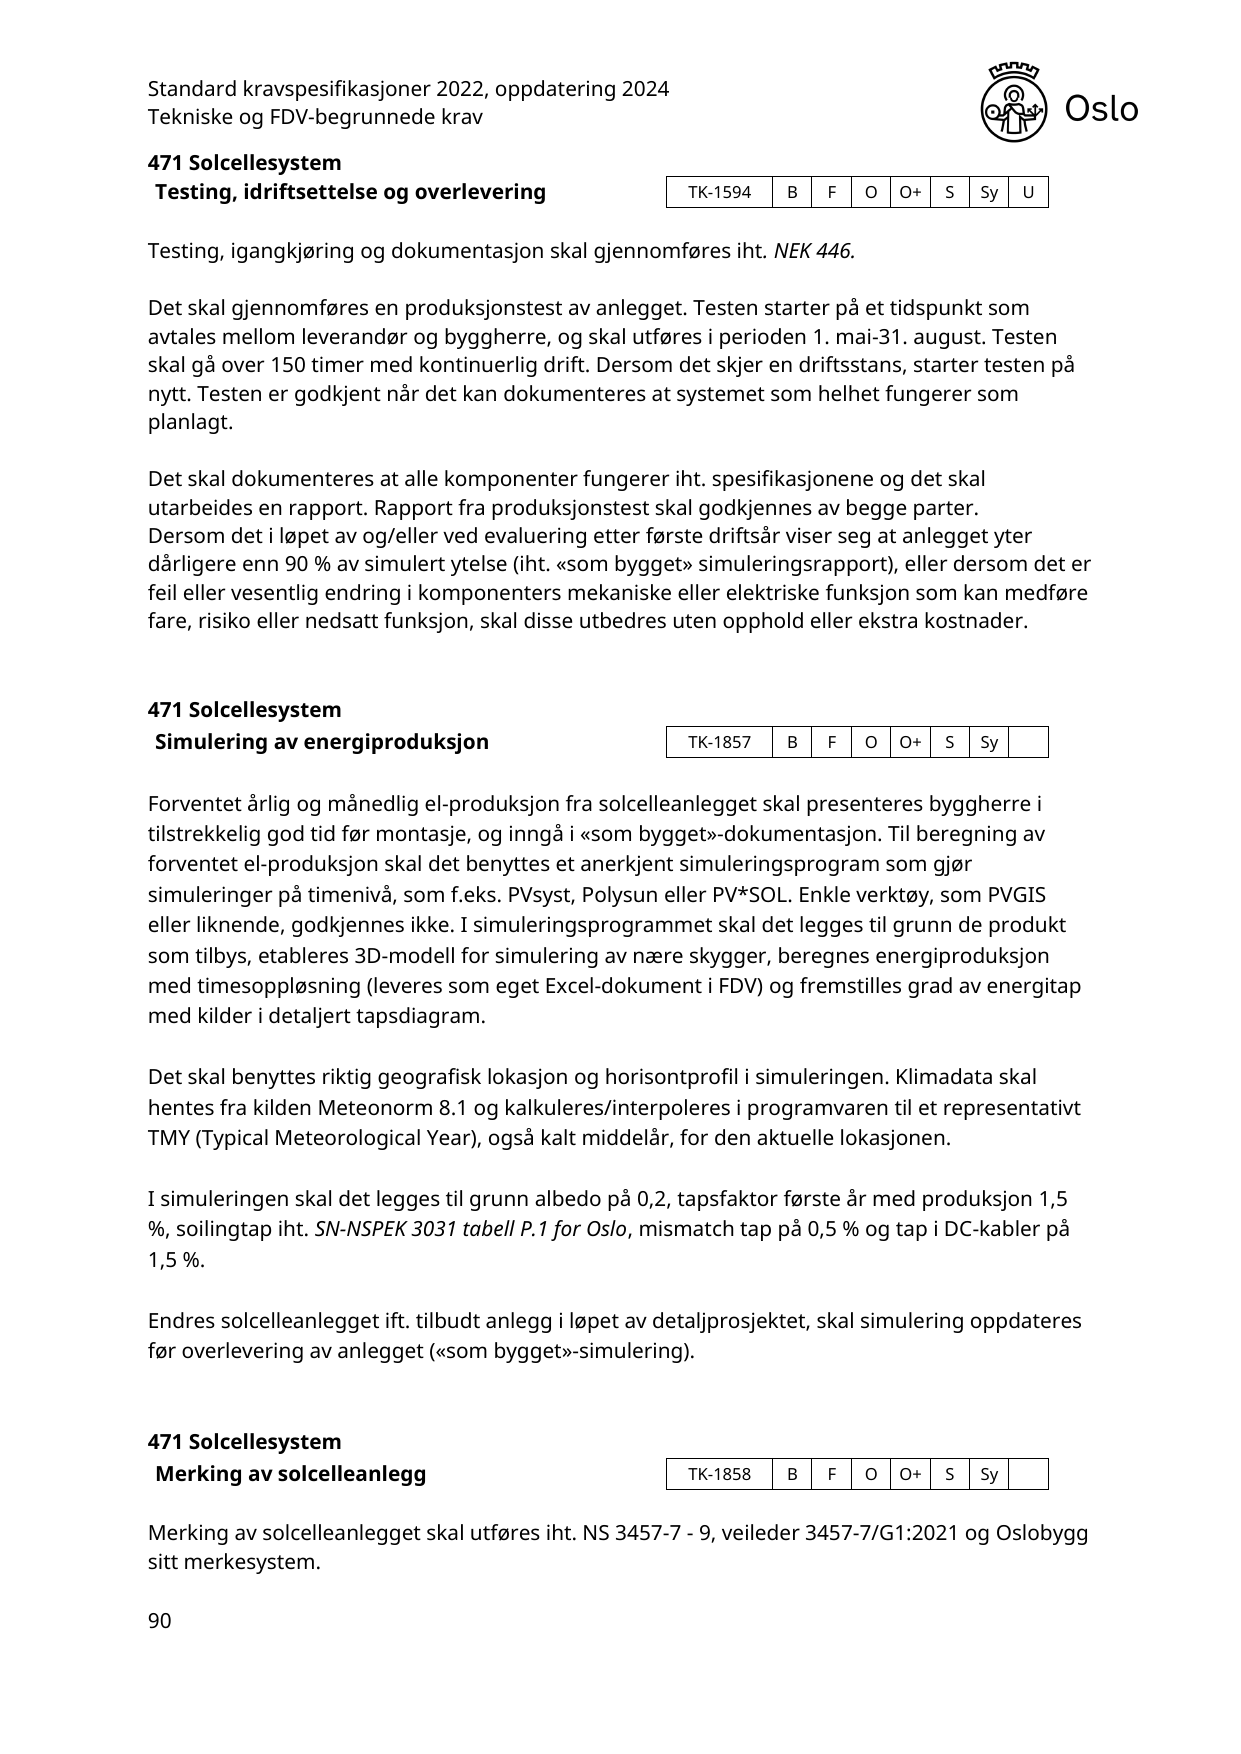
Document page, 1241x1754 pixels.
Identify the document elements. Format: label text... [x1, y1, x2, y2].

table_header B [773, 727, 811, 757]
text Endres solcelleanlegget ift. tilbudt anlegg i løpet av detaljprosjektet, skal simulering oppdateres før overlevering av anlegget («som bygget»-simulering). [148, 1306, 1093, 1364]
table_header O+ [891, 177, 930, 207]
text Merking av solcelleanlegget skal utføres iht. NS 3457-7 - 9, veileder 3457-7/G1:2021 og Oslobygg sitt merkesystem. [148, 1518, 1093, 1575]
table_header S [931, 1459, 969, 1489]
table_header TK-1858 [667, 1459, 772, 1489]
table_header B [773, 177, 811, 207]
table_header Merking av solcelleanlegg [148, 1458, 666, 1489]
text Det skal dokumenteres at alle komponenter fungerer iht. spesifikasjonene og det skal utarbeides en rapport. Rapport fra produksjonstest skal godkjennes av begge parter. [148, 464, 1093, 521]
text Det skal benyttes riktig geografisk lokasjon og horisontprofil i simuleringen. Klimadata skal hentes fra kilden Meteonorm 8.1 og kalkuleres/interpoleres i programvaren til et representativt TMY (Typical Meteorological Year), også kalt middelår, for den aktuelle lokasjonen. [148, 1062, 1093, 1152]
table_header U [1009, 177, 1048, 207]
table_header O+ [891, 1459, 930, 1489]
table_header B [773, 1459, 811, 1489]
text 471 Solcellesystem [148, 696, 1093, 724]
table_header Sy [970, 727, 1008, 757]
table_header F [812, 177, 851, 207]
table_header TK-1594 [667, 177, 772, 207]
text I simuleringen skal det legges til grunn albedo på 0,2, tapsfaktor første år med produksjon 1,5 %, soilingtap iht. SN-NSPEK 3031 tabell P.1 for Oslo, mismatch tap på 0,5 % og tap i DC-kabler på 1,5 %. [148, 1184, 1093, 1273]
text Dersom det i løpet av og/eller ved evaluering etter første driftsår viser seg at anlegget yter dårligere enn 90 % av simulert ytelse (iht. «som bygget» simuleringsrapport), eller dersom det er feil eller vesentlig endring i komponenters mekaniske eller elektriske funksjon som kan medføre fare, risiko eller nedsatt funksjon, skal disse utbedres uten opphold eller ekstra kostnader. [148, 521, 1093, 635]
table_header O [852, 727, 890, 757]
table_header O [852, 177, 890, 207]
table_header TK-1857 [667, 727, 772, 757]
table_header [1009, 1459, 1048, 1489]
table_header S [931, 727, 969, 757]
text 471 Solcellesystem [148, 1427, 1093, 1456]
table_header O [852, 1459, 890, 1489]
text Forventet årlig og månedlig el-produksjon fra solcelleanlegget skal presenteres byggherre i tilstrekkelig god tid før montasje, og inngå i «som bygget»-dokumentasjon. Til beregning av forventet el-produksjon skal det benyttes et anerkjent simuleringsprogram som gjør simuleringer på timenivå, som f.eks. PVsyst, Polysun eller PV*SOL. Enkle verktøy, som PVGIS eller liknende, godkjennes ikke. I simuleringsprogrammet skal det legges til grunn de produkt som tilbys, etableres 3D-modell for simulering av nære skygger, beregnes energiproduksjon med timesoppløsning (leveres som eget Excel-dokument i FDV) og fremstilles grad av energitap med kilder i detaljert tapsdiagram. [148, 789, 1093, 1030]
table_header Simulering av energiproduksjon [148, 726, 666, 757]
table_header Sy [970, 1459, 1008, 1489]
table_header F [812, 727, 851, 757]
table_header Testing, idriftsettelse og overlevering [148, 176, 666, 207]
text 471 Solcellesystem [148, 148, 1093, 176]
table_header F [812, 1459, 851, 1489]
text Det skal gjennomføres en produksjonstest av anlegget. Testen starter på et tidspunkt som avtales mellom leverandør og byggherre, og skal utføres i perioden 1. mai-31. august. Testen skal gå over 150 timer med kontinuerlig drift. Dersom det skjer en driftsstans, starter testen på nytt. Testen er godkjent når det kan dokumenteres at systemet som helhet fungerer som planlagt. [148, 293, 1093, 436]
text Testing, igangkjøring og dokumentasjon skal gjennomføres iht. NEK 446. [148, 237, 1093, 265]
table_header O+ [891, 727, 930, 757]
table_header S [931, 177, 969, 207]
table_header Sy [970, 177, 1008, 207]
table_header [1009, 727, 1048, 757]
